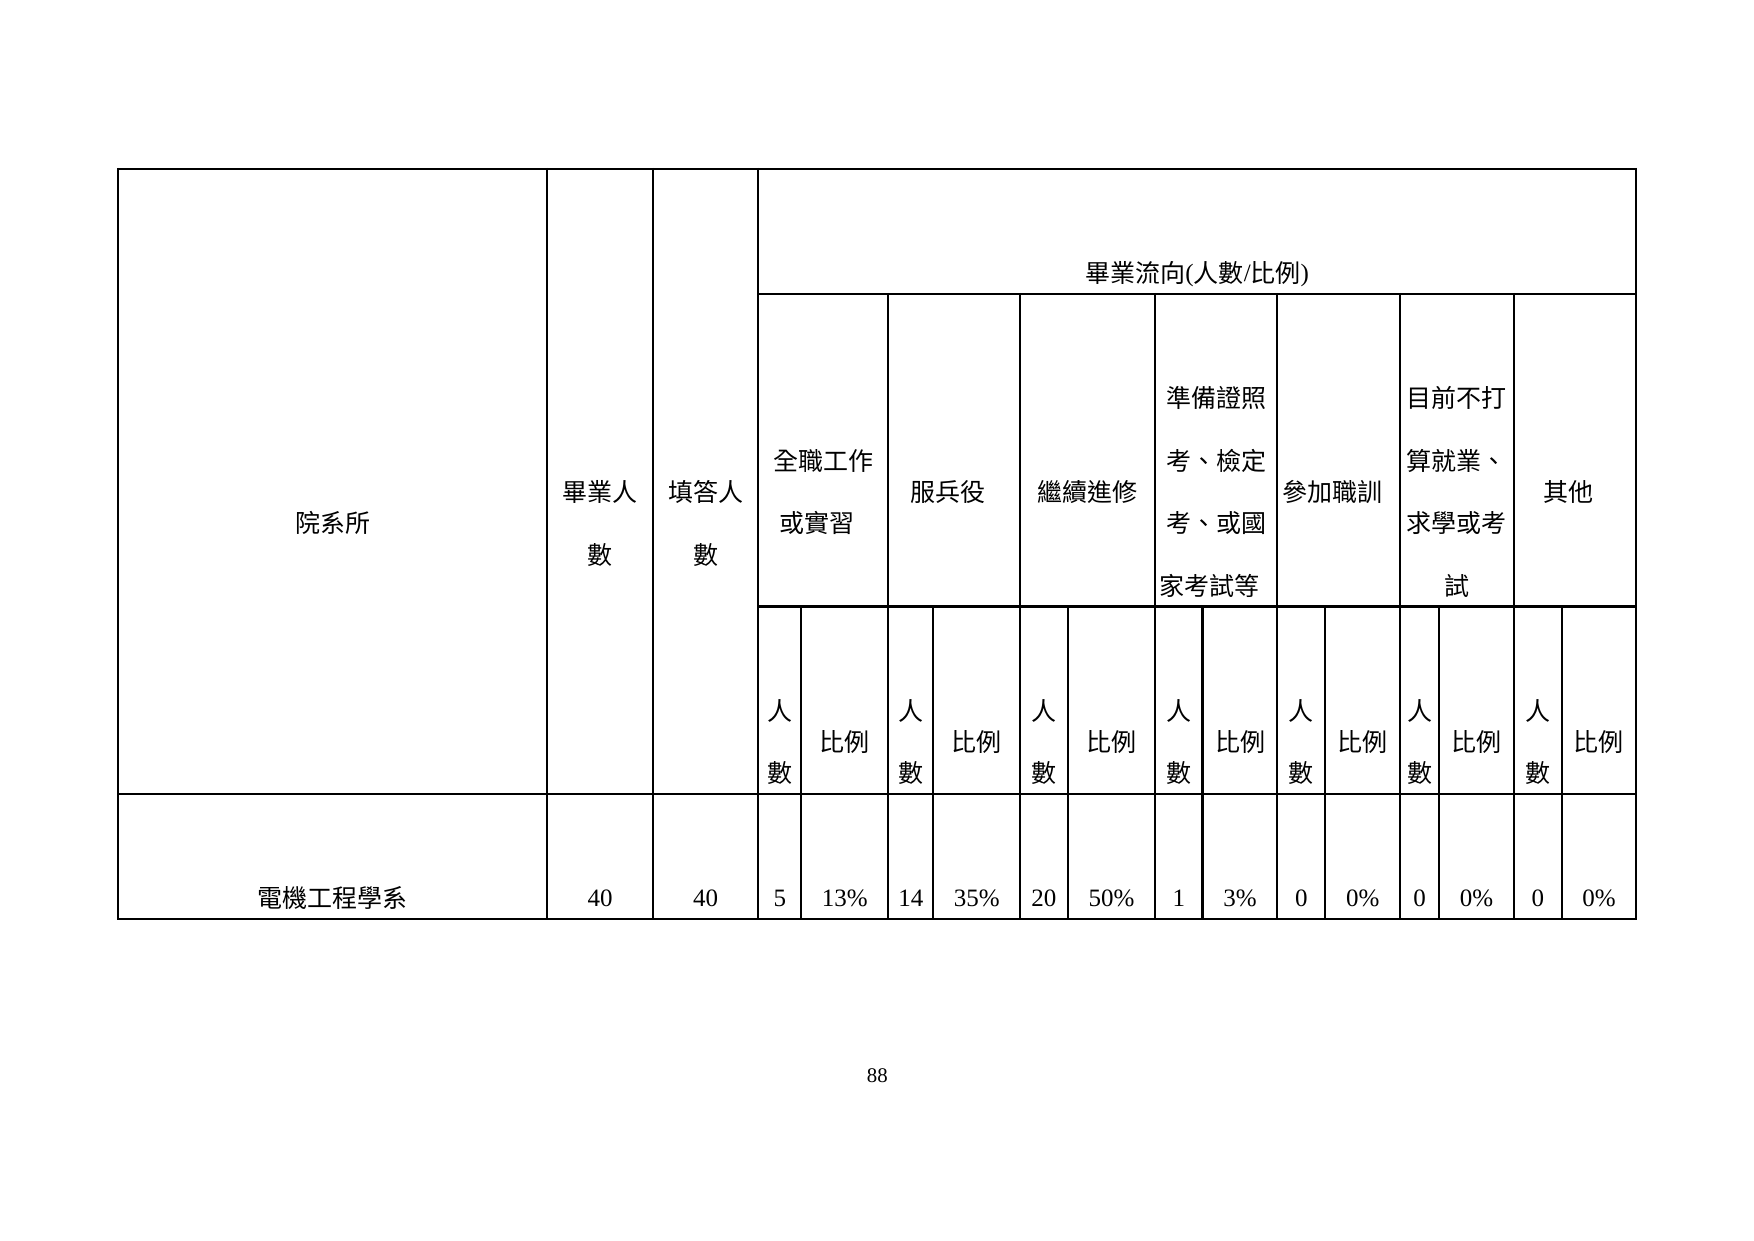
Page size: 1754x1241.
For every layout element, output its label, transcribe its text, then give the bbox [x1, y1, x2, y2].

table_cell 參加職訓 [1278, 295, 1399, 605]
table_cell 40 [548, 795, 652, 918]
table_cell 比例 [1440, 608, 1513, 793]
table_cell 0% [1326, 795, 1399, 918]
table_cell 13% [802, 795, 887, 918]
table_cell 其他 [1515, 295, 1635, 605]
table_header 畢業人數 [548, 170, 652, 793]
table_cell 0 [1278, 795, 1324, 918]
table_cell 人數 [1156, 608, 1201, 793]
table_cell 0% [1440, 795, 1513, 918]
table_cell 比例 [1069, 608, 1154, 793]
table_cell 人數 [1278, 608, 1324, 793]
table_cell 比例 [934, 608, 1019, 793]
table_cell 1 [1156, 795, 1201, 918]
table_cell 繼續進修 [1021, 295, 1154, 605]
table_cell 40 [654, 795, 757, 918]
table_cell 20 [1021, 795, 1067, 918]
table_cell 3% [1204, 795, 1276, 918]
table_cell 比例 [1204, 608, 1276, 793]
table_cell 比例 [802, 608, 887, 793]
table_cell 人數 [1021, 608, 1067, 793]
table_cell 0 [1401, 795, 1438, 918]
table_cell 14 [889, 795, 932, 918]
table_cell 準備證照考、檢定考、或國家考試等 [1156, 295, 1276, 605]
table_cell 目前不打算就業、求學或考試 [1401, 295, 1513, 605]
table_header 畢業流向(人數/比例) [759, 170, 1635, 293]
table_cell 50% [1069, 795, 1154, 918]
table_cell 35% [934, 795, 1019, 918]
table_cell 服兵役 [889, 295, 1019, 605]
table_cell 人數 [759, 608, 800, 793]
table_cell 人數 [1401, 608, 1438, 793]
table_cell 人數 [1515, 608, 1561, 793]
table_cell 全職工作或實習 [759, 295, 887, 605]
table_cell 人數 [889, 608, 932, 793]
table_cell 5 [759, 795, 800, 918]
table_cell 比例 [1563, 608, 1635, 793]
table_header 填答人數 [654, 170, 757, 793]
table_cell 0% [1563, 795, 1635, 918]
table_cell 0 [1515, 795, 1561, 918]
table_cell 電機工程學系 [119, 795, 546, 918]
table_cell 比例 [1326, 608, 1399, 793]
table_header 院系所 [119, 170, 546, 793]
